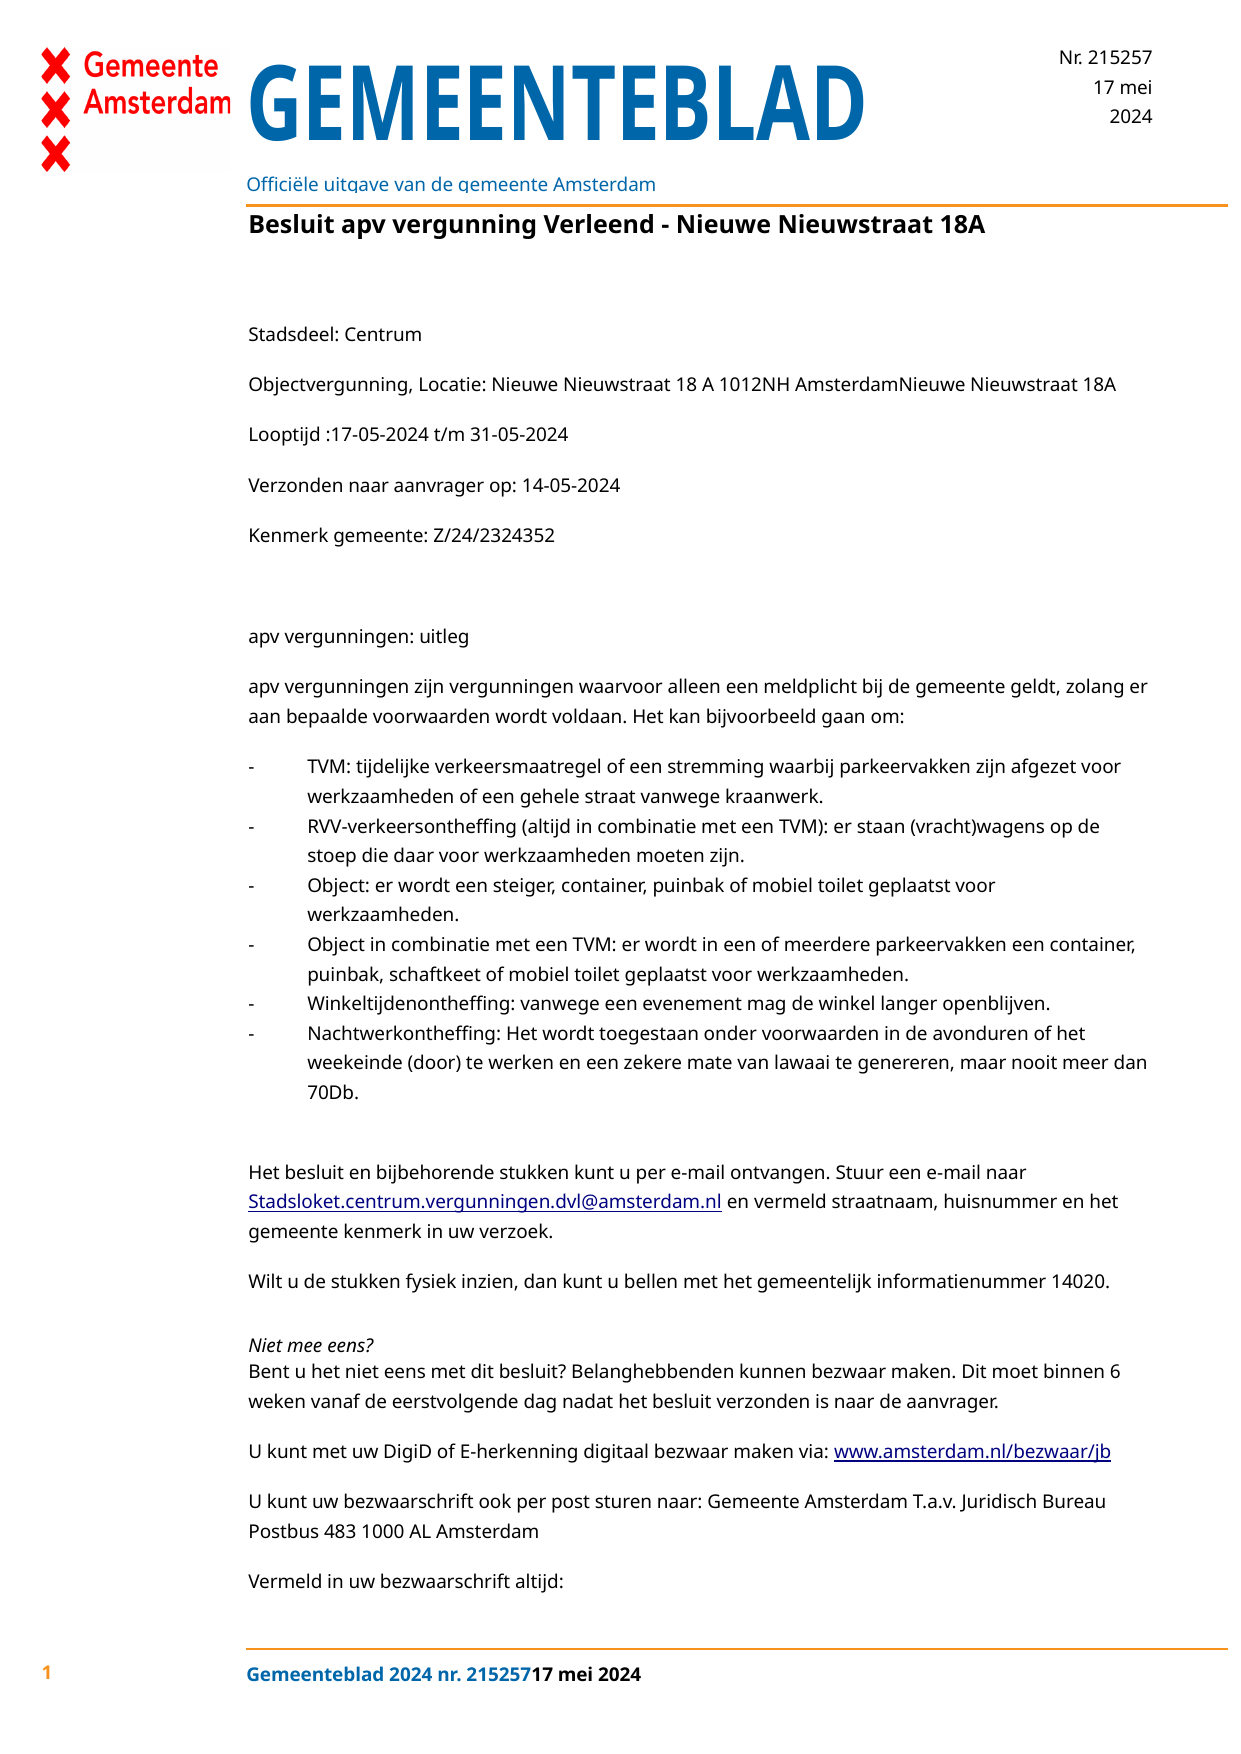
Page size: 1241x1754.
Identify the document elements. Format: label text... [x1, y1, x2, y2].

list Winkeltijdenontheffing: vanwege een evenement mag de winkel langer openblijven. [248, 990, 1152, 1016]
list Object: er wordt een steiger, container, puinbak of mobiel toilet geplaatst voor werkzaamheden. [248, 872, 1152, 927]
text Objectvergunning, Locatie: Nieuwe Nieuwstraat 18 A 1012NH AmsterdamNieuwe Nieuwstraat 18A [248, 371, 1152, 397]
text Bent u het niet eens met dit besluit? Belanghebbenden kunnen bezwaar maken. Dit moet binnen 6 weken vanaf de eerstvolgende dag nadat het besluit verzonden is naar de aanvrager. [248, 1358, 1152, 1414]
list RVV-verkeersontheffing (altijd in combinatie met een TVM): er staan (vracht)wagens op de stoep die daar voor werkzaamheden moeten zijn. [248, 813, 1152, 868]
text Niet mee eens? [248, 1333, 1152, 1358]
text Looptijd :17-05-2024 t/m 31-05-2024 [248, 422, 1152, 447]
text Wilt u de stukken fysiek inzien, dan kunt u bellen met het gemeentelijk informatienummer 14020. [248, 1269, 1152, 1294]
text U kunt uw bezwaarschrift ook per post sturen naar: Gemeente Amsterdam T.a.v. Juridisch Bureau Postbus 483 1000 AL Amsterdam [248, 1489, 1152, 1544]
text Stadsdeel: Centrum [248, 321, 1152, 346]
text Vermeld in uw bezwaarschrift altijd: [248, 1569, 1152, 1594]
list Object in combinatie met een TVM: er wordt in een of meerdere parkeervakken een container, puinbak, schaftkeet of mobiel toilet geplaatst voor werkzaamheden. [248, 931, 1152, 986]
text U kunt met uw DigiD of E-herkenning digitaal bezwaar maken via: www.amsterdam.nl/bezwaar/jb [248, 1438, 1152, 1464]
text apv vergunningen: uitleg [248, 623, 1152, 649]
list Nachtwerkontheffing: Het wordt toegestaan onder voorwaarden in de avonduren of het weekeinde (door) te werken en een zekere mate van lawaai te genereren, maar nooit meer dan 70Db. [248, 1020, 1152, 1105]
text Verzonden naar aanvrager op: 14-05-2024 [248, 472, 1152, 498]
picture [41, 47, 231, 172]
text Kenmerk gemeente: Z/24/2324352 [248, 522, 1152, 548]
text apv vergunningen zijn vergunningen waarvoor alleen een meldplicht bij de gemeente geldt, zolang er aan bepaalde voorwaarden wordt voldaan. Het kan bijvoorbeeld gaan om: [248, 674, 1152, 729]
text Het besluit en bijbehorende stukken kunt u per e-mail ontvangen. Stuur een e-mail naar Stadsloket.centrum.vergunningen.dvl@amsterdam.nl en vermeld straatnaam, huisnummer en het gemeente kenmerk in uw verzoek. [248, 1159, 1152, 1244]
text Besluit apv vergunning Verleend - Nieuwe Nieuwstraat 18A [248, 207, 1152, 241]
list TVM: tijdelijke verkeersmaatregel of een stremming waarbij parkeervakken zijn afgezet voor werkzaamheden of een gehele straat vanwege kraanwerk. [248, 754, 1152, 809]
